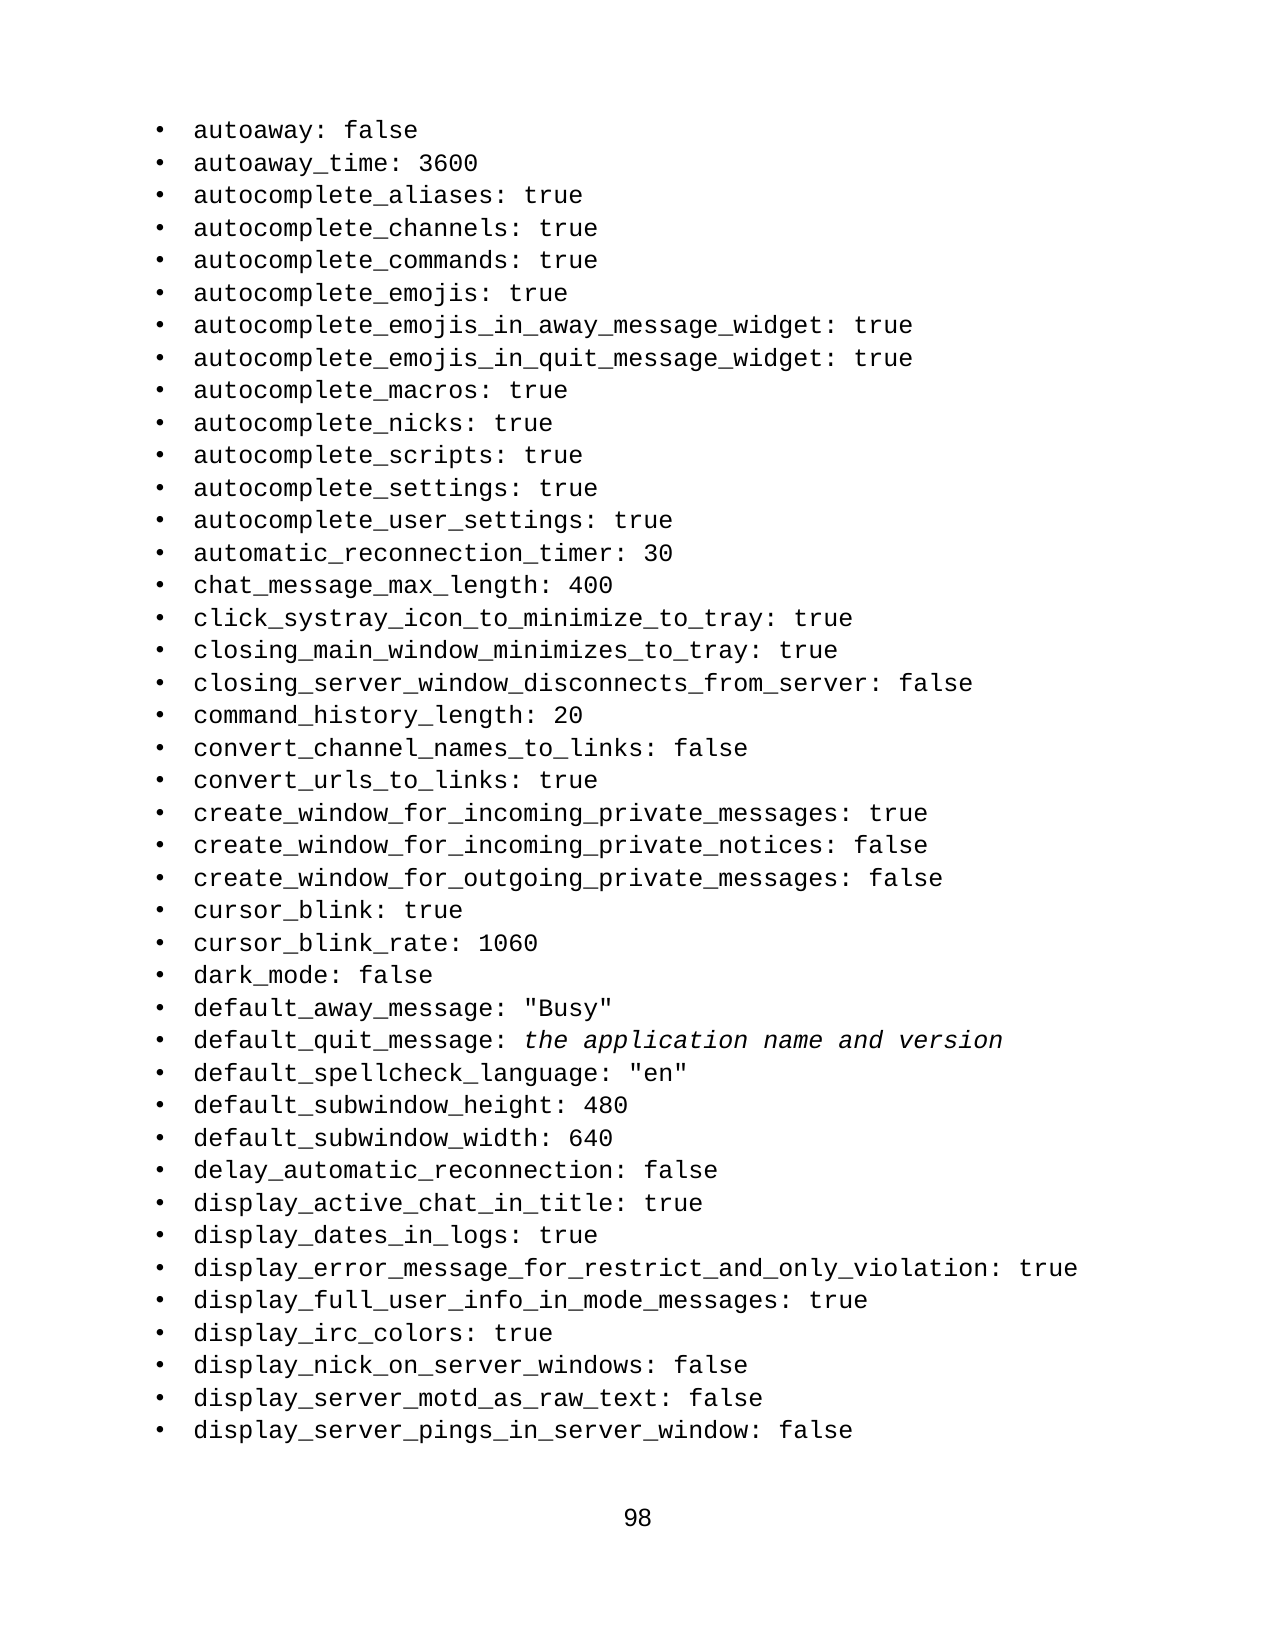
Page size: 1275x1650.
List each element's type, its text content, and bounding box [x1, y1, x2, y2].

list convert_urls_to_links: true [156, 768, 1157, 796]
list create_window_for_outgoing_private_messages: false [156, 866, 1157, 894]
list cursor_blink_rate: 1060 [156, 931, 1157, 959]
list display_nick_on_server_windows: false [156, 1353, 1157, 1381]
list click_systray_icon_to_minimize_to_tray: true [156, 606, 1157, 634]
list default_subwindow_width: 640 [156, 1126, 1157, 1154]
list display_active_chat_in_title: true [156, 1191, 1157, 1219]
list autocomplete_macros: true [156, 378, 1157, 406]
list display_full_user_info_in_mode_messages: true [156, 1288, 1157, 1316]
list autocomplete_commands: true [156, 248, 1157, 276]
list command_history_length: 20 [156, 703, 1157, 731]
list autocomplete_user_settings: true [156, 508, 1157, 536]
list autocomplete_settings: true [156, 476, 1157, 504]
list autocomplete_channels: true [156, 216, 1157, 244]
list autocomplete_nicks: true [156, 411, 1157, 439]
list delay_automatic_reconnection: false [156, 1158, 1157, 1186]
list display_server_pings_in_server_window: false [156, 1418, 1157, 1446]
list autocomplete_emojis_in_away_message_widget: true [156, 313, 1157, 341]
list display_irc_colors: true [156, 1321, 1157, 1349]
list closing_server_window_disconnects_from_server: false [156, 671, 1157, 699]
list display_dates_in_logs: true [156, 1223, 1157, 1251]
list convert_channel_names_to_links: false [156, 736, 1157, 764]
list chat_message_max_length: 400 [156, 573, 1157, 601]
list autocomplete_emojis_in_quit_message_widget: true [156, 346, 1157, 374]
list display_error_message_for_restrict_and_only_violation: true [156, 1256, 1157, 1284]
list cursor_blink: true [156, 898, 1157, 926]
list autocomplete_scripts: true [156, 443, 1157, 471]
list autoaway_time: 3600 [156, 151, 1157, 179]
list default_subwindow_height: 480 [156, 1093, 1157, 1121]
list closing_main_window_minimizes_to_tray: true [156, 638, 1157, 666]
list autoaway: false [156, 118, 1157, 146]
list create_window_for_incoming_private_notices: false [156, 833, 1157, 861]
list autocomplete_aliases: true [156, 183, 1157, 211]
list default_quit_message: the application name and version [156, 1028, 1157, 1056]
list dark_mode: false [156, 963, 1157, 991]
list display_server_motd_as_raw_text: false [156, 1386, 1157, 1414]
list automatic_reconnection_timer: 30 [156, 541, 1157, 569]
list default_away_message: "Busy" [156, 996, 1157, 1024]
list autocomplete_emojis: true [156, 281, 1157, 309]
list default_spellcheck_language: "en" [156, 1061, 1157, 1089]
list create_window_for_incoming_private_messages: true [156, 801, 1157, 829]
